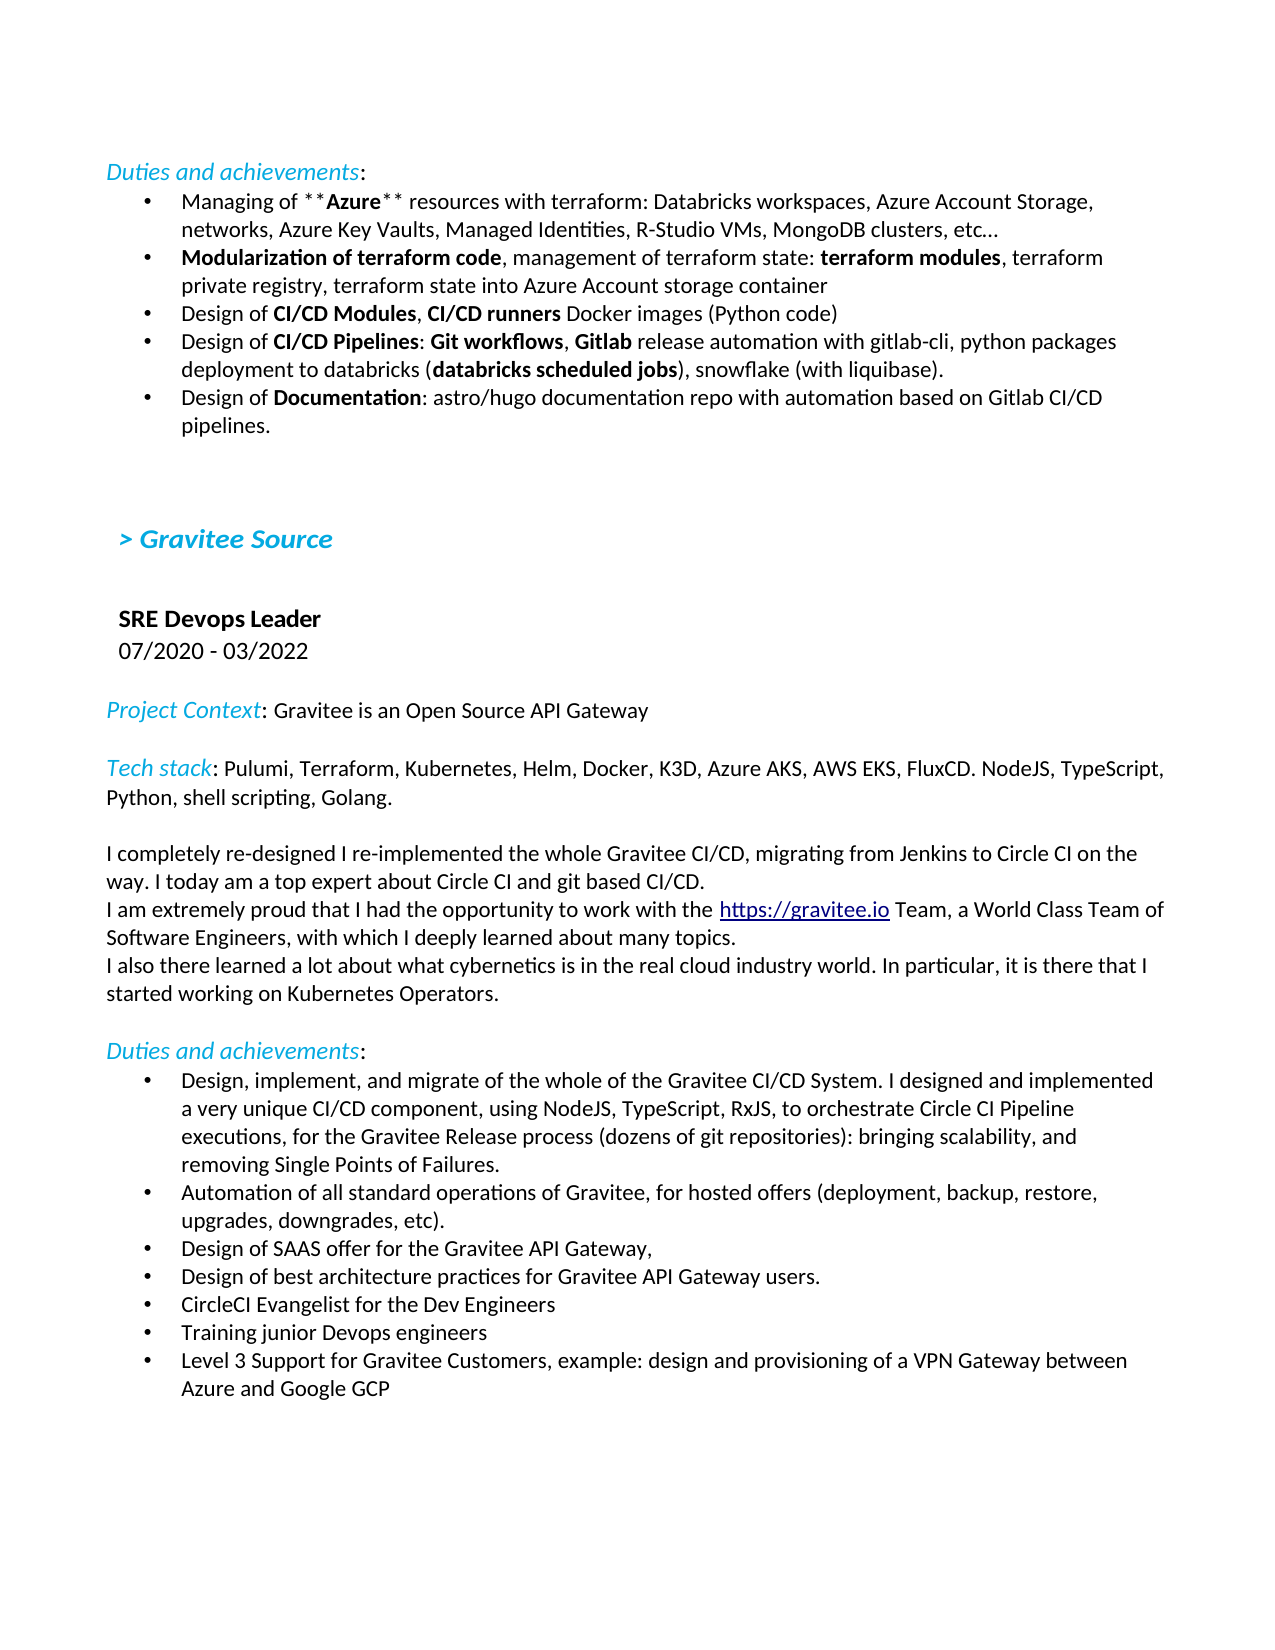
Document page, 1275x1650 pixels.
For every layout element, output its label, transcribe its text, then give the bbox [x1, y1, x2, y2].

subtitle > Gravitee Source [118, 523, 1169, 556]
list Managing of **Azure** resources with terraform: Databricks workspaces, Azure Account Storage, networks, Azure Key Vaults, Managed Identities, R-Studio VMs, MongoDB clusters, etc… [144, 187, 1169, 243]
text 07/2020 - 03/2022 [118, 636, 1169, 666]
text I completely re-designed I re-implemented the whole Gravitee CI/CD, migrating from Jenkins to Circle CI on the way. I today am a top expert about Circle CI and git based CI/CD. [106, 839, 1169, 895]
text SRE Devops Leader [118, 603, 1169, 634]
text Duties and achievements: [106, 1035, 1169, 1066]
list Modularization of terraform code, management of terraform state: terraform modules, terraform private registry, terraform state into Azure Account storage container [144, 243, 1169, 299]
list Training junior Devops engineers [144, 1318, 1169, 1346]
list Design, implement, and migrate of the whole of the Gravitee CI/CD System. I designed and implemented a very unique CI/CD component, using NodeJS, TypeScript, RxJS, to orchestrate Circle CI Pipeline executions, for the Gravitee Release process (dozens of git repositories): bringing scalability, and removing Single Points of Failures. [144, 1066, 1169, 1178]
list Design of best architecture practices for Gravitee API Gateway users. [144, 1262, 1169, 1290]
text I am extremely proud that I had the opportunity to work with the https://gravitee.io Team, a World Class Team of Software Engineers, with which I deeply learned about many topics. [106, 895, 1169, 951]
list CircleCI Evangelist for the Dev Engineers [144, 1290, 1169, 1318]
text Tech stack: Pulumi, Terraform, Kubernetes, Helm, Docker, K3D, Azure AKS, AWS EKS, FluxCD. NodeJS, TypeScript, Python, shell scripting, Golang. [106, 753, 1169, 811]
list Design of CI/CD Modules, CI/CD runners Docker images (Python code) [144, 299, 1169, 327]
list Automation of all standard operations of Gravitee, for hosted offers (deployment, backup, restore, upgrades, downgrades, etc). [144, 1178, 1169, 1234]
text Duties and achievements: [106, 156, 1169, 187]
list Design of SAAS offer for the Gravitee API Gateway, [144, 1234, 1169, 1262]
list Level 3 Support for Gravitee Customers, example: design and provisioning of a VPN Gateway between Azure and Google GCP [144, 1346, 1169, 1402]
text Project Context: Gravitee is an Open Source API Gateway [106, 694, 1169, 724]
text I also there learned a lot about what cybernetics is in the real cloud industry world. In particular, it is there that I started working on Kubernetes Operators. [106, 951, 1169, 1007]
list Design of CI/CD Pipelines: Git workflows, Gitlab release automation with gitlab-cli, python packages deployment to databricks (databricks scheduled jobs), snowflake (with liquibase). [144, 327, 1169, 383]
list Design of Documentation: astro/hugo documentation repo with automation based on Gitlab CI/CD pipelines. [144, 383, 1169, 439]
